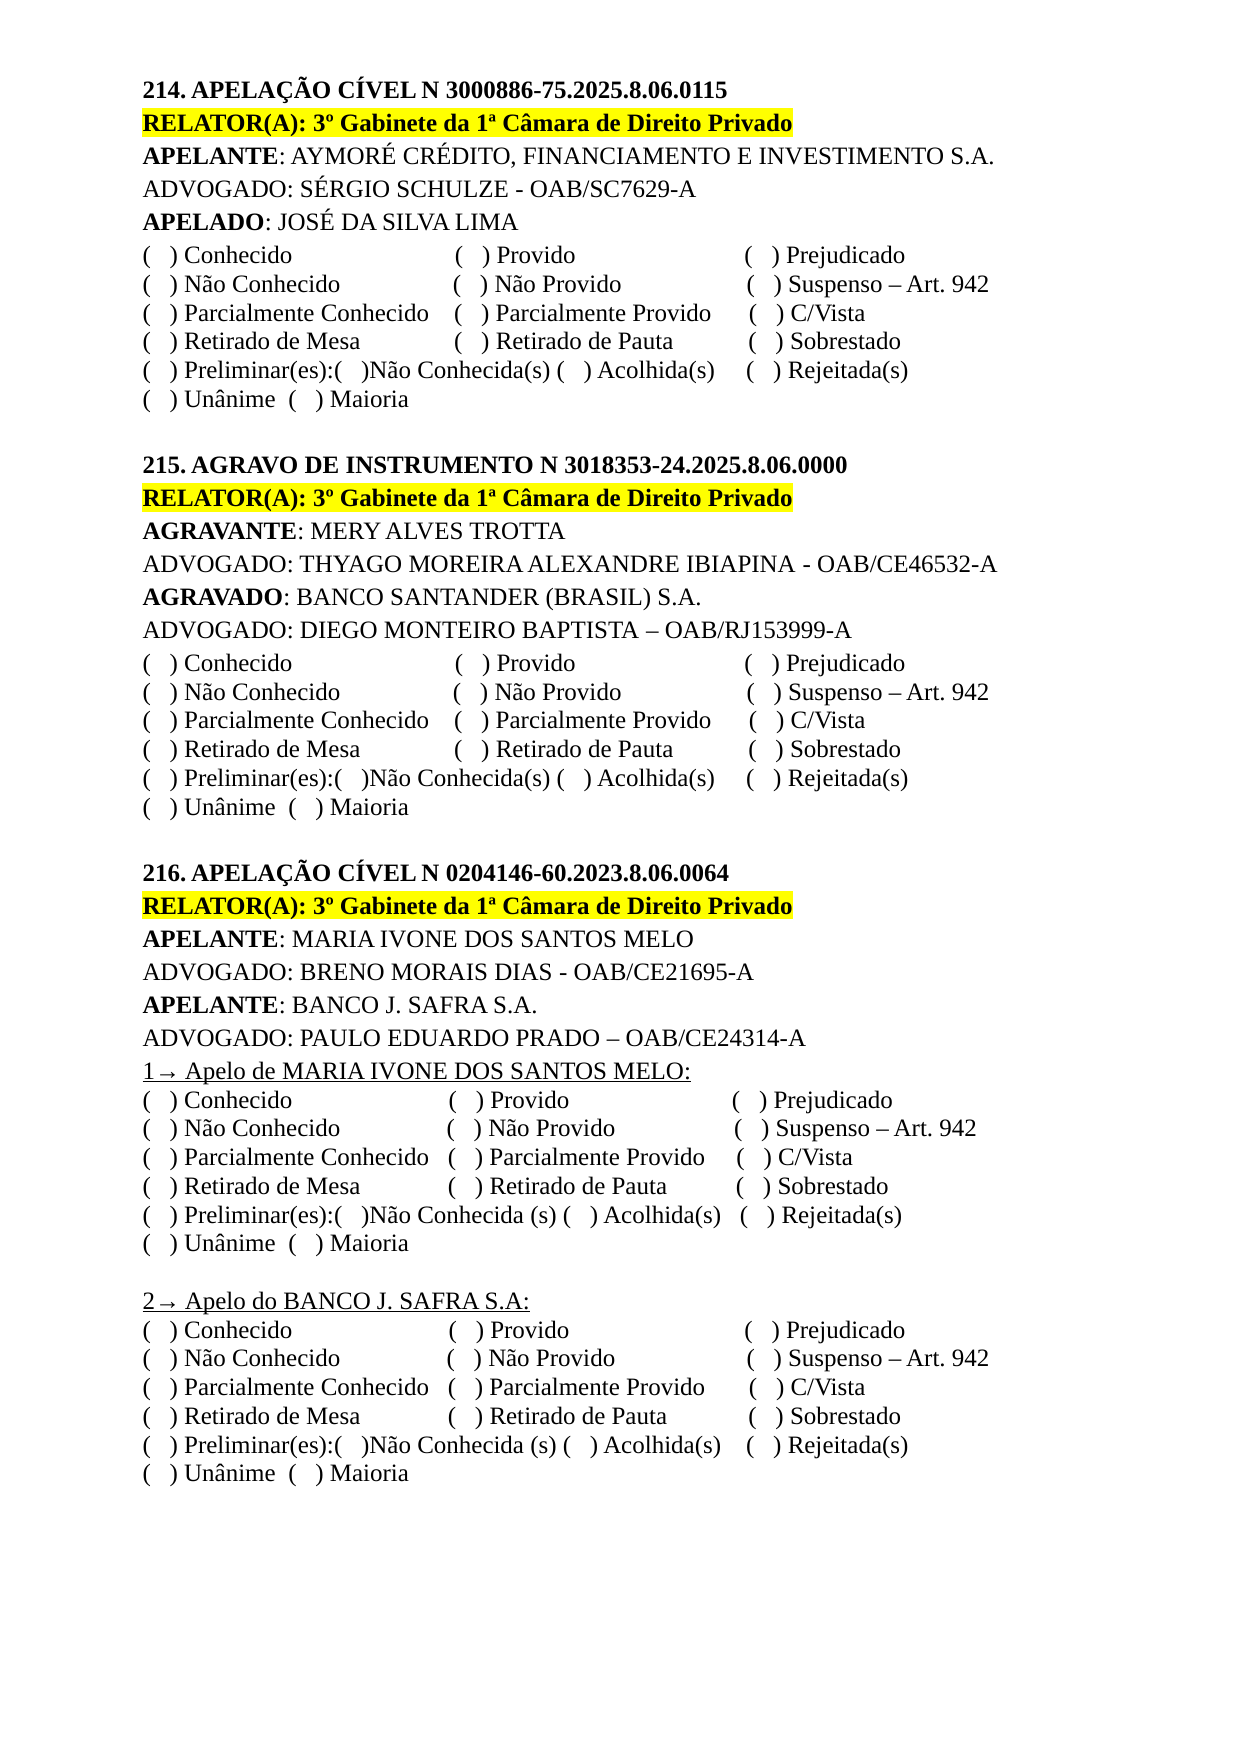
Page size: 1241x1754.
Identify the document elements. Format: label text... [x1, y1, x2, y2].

text ( ) Retirado de Mesa ( ) Retirado de Pauta ( ) Sobrestado [142, 734, 1158, 763]
text ( ) Parcialmente Conhecido ( ) Parcialmente Provido ( ) C/Vista [142, 1142, 1158, 1171]
text ( ) Conhecido ( ) Provido ( ) Prejudicado [142, 1085, 1141, 1113]
text 214. APELAÇÃO CÍVEL N 3000886-75.2025.8.06.0115 RELATOR(A): 3º Gabinete da 1ª Câmara de Direito Privado APELANTE: AYMORÉ CRÉDITO, FINANCIAMENTO E INVESTIMENTO S.A. ADVOGADO: SÉRGIO SCHULZE - OAB/SC7629-A APELADO: JOSÉ DA SILVA LIMA [142, 75, 1141, 236]
text ( ) Não Conhecido ( ) Não Provido ( ) Suspenso – Art. 942 [142, 1343, 1158, 1372]
text ( ) Retirado de Mesa ( ) Retirado de Pauta ( ) Sobrestado [142, 1171, 1158, 1200]
text ( ) Preliminar(es):( )Não Conhecida (s) ( ) Acolhida(s) ( ) Rejeitada(s) [142, 1200, 1158, 1228]
text ( ) Retirado de Mesa ( ) Retirado de Pauta ( ) Sobrestado [142, 1401, 1158, 1430]
text 1→ Apelo de MARIA IVONE DOS SANTOS MELO: [142, 1056, 1141, 1085]
text ( ) Preliminar(es):( )Não Conhecida (s) ( ) Acolhida(s) ( ) Rejeitada(s) [142, 1430, 1158, 1458]
text 2→ Apelo do BANCO J. SAFRA S.A: [142, 1286, 1141, 1315]
text ( ) Não Conhecido ( ) Não Provido ( ) Suspenso – Art. 942 [142, 677, 1158, 706]
text ( ) Unânime ( ) Maioria [142, 1228, 1158, 1257]
text ( ) Parcialmente Conhecido ( ) Parcialmente Provido ( ) C/Vista [142, 298, 1158, 326]
text ( ) Não Conhecido ( ) Não Provido ( ) Suspenso – Art. 942 [142, 1113, 1158, 1142]
text ( ) Conhecido ( ) Provido ( ) Prejudicado [142, 1315, 1141, 1343]
text ( ) Parcialmente Conhecido ( ) Parcialmente Provido ( ) C/Vista [142, 1372, 1158, 1401]
text ( ) Unânime ( ) Maioria 215. AGRAVO DE INSTRUMENTO N 3018353-24.2025.8.06.0000 RELATOR(A): 3º Gabinete da 1ª Câmara de Direito Privado AGRAVANTE: MERY ALVES TROTTA ADVOGADO: THYAGO MOREIRA ALEXANDRE IBIAPINA - OAB/CE46532-A AGRAVADO: BANCO SANTANDER (BRASIL) S.A. ADVOGADO: DIEGO MONTEIRO BAPTISTA – OAB/RJ153999-A [142, 384, 1141, 644]
text ( ) Retirado de Mesa ( ) Retirado de Pauta ( ) Sobrestado [142, 326, 1158, 355]
text ( ) Conhecido ( ) Provido ( ) Prejudicado [142, 240, 1141, 269]
text ( ) Parcialmente Conhecido ( ) Parcialmente Provido ( ) C/Vista [142, 706, 1158, 734]
text ( ) Conhecido ( ) Provido ( ) Prejudicado [142, 648, 1141, 677]
text ( ) Unânime ( ) Maioria 216. APELAÇÃO CÍVEL N 0204146-60.2023.8.06.0064 RELATOR(A): 3º Gabinete da 1ª Câmara de Direito Privado APELANTE: MARIA IVONE DOS SANTOS MELO ADVOGADO: BRENO MORAIS DIAS - OAB/CE21695-A APELANTE: BANCO J. SAFRA S.A. ADVOGADO: PAULO EDUARDO PRADO – OAB/CE24314-A [142, 792, 1141, 1052]
text ( ) Preliminar(es):( )Não Conhecida(s) ( ) Acolhida(s) ( ) Rejeitada(s) [142, 355, 1158, 384]
text ( ) Unânime ( ) Maioria [142, 1458, 1141, 1553]
text ( ) Preliminar(es):( )Não Conhecida(s) ( ) Acolhida(s) ( ) Rejeitada(s) [142, 763, 1158, 792]
text ( ) Não Conhecido ( ) Não Provido ( ) Suspenso – Art. 942 [142, 269, 1158, 298]
